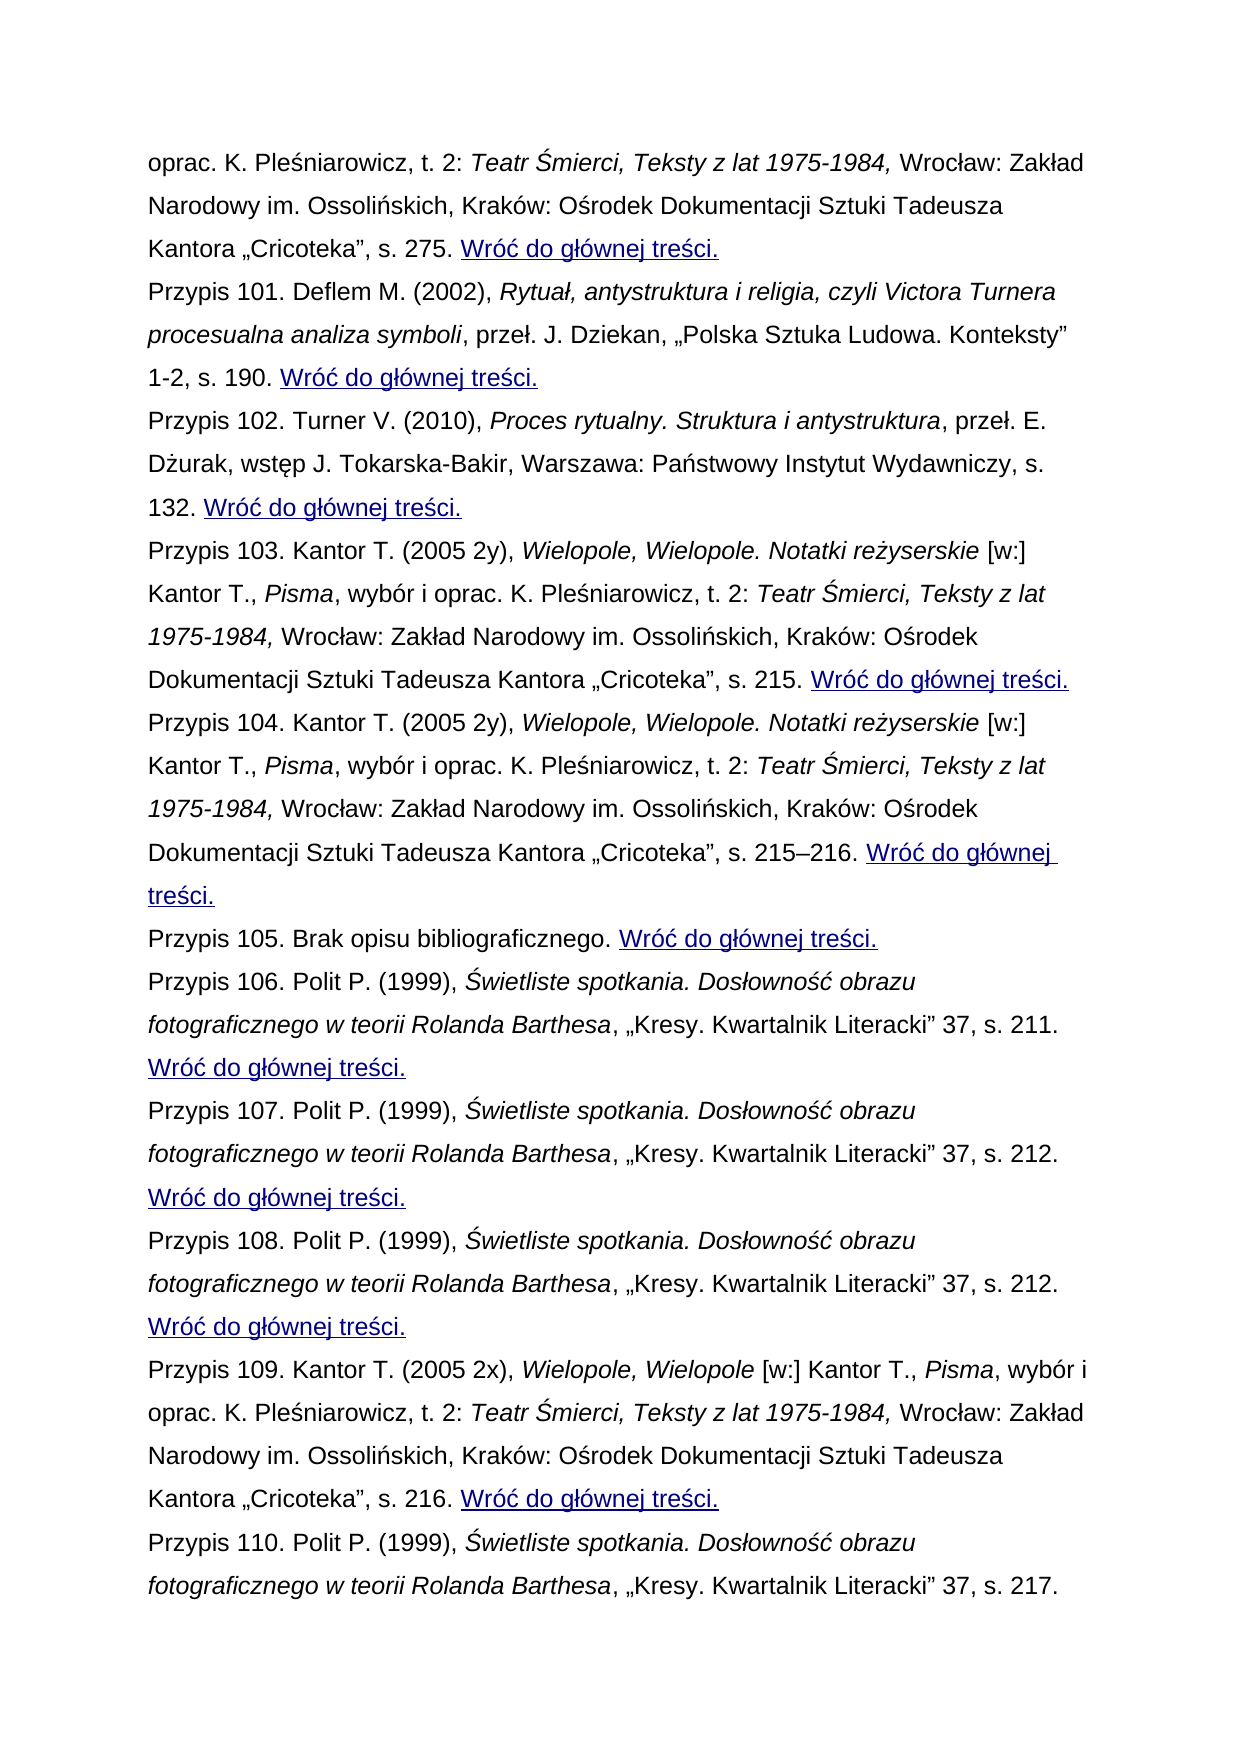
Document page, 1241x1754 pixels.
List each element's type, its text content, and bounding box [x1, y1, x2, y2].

text Przypis 107. Polit P. (1999), Świetliste spotkania. Dosłowność obrazu fotograficznego w teorii Rolanda Barthesa, „Kresy. Kwartalnik Literacki” 37, s. 212. Wróć do głównej treści. [148, 1096, 1093, 1211]
text Przypis 108. Polit P. (1999), Świetliste spotkania. Dosłowność obrazu fotograficznego w teorii Rolanda Barthesa, „Kresy. Kwartalnik Literacki” 37, s. 212. Wróć do głównej treści. [148, 1226, 1093, 1341]
text Przypis 101. Deflem M. (2002), Rytuał, antystruktura i religia, czyli Victora Turnera procesualna analiza symboli, przeł. J. Dziekan, „Polska Sztuka Ludowa. Konteksty” 1-2, s. 190. Wróć do głównej treści. [148, 277, 1093, 392]
text Przypis 109. Kantor T. (2005 2x), Wielopole, Wielopole [w:] Kantor T., Pisma, wybór i oprac. K. Pleśniarowicz, t. 2: Teatr Śmierci, Teksty z lat 1975-1984, Wrocław: Zakład Narodowy im. Ossolińskich, Kraków: Ośrodek Dokumentacji Sztuki Tadeusza Kantora „Cricoteka”, s. 216. Wróć do głównej treści. [148, 1355, 1093, 1513]
text Przypis 105. Brak opisu bibliograficznego. Wróć do głównej treści. [148, 924, 1093, 953]
text Przypis 104. Kantor T. (2005 2y), Wielopole, Wielopole. Notatki reżyserskie [w:] Kantor T., Pisma, wybór i oprac. K. Pleśniarowicz, t. 2: Teatr Śmierci, Teksty z lat 1975-1984, Wrocław: Zakład Narodowy im. Ossolińskich, Kraków: Ośrodek Dokumentacji Sztuki Tadeusza Kantora „Cricoteka”, s. 215–216. Wróć do głównej treści. [148, 708, 1093, 909]
text oprac. K. Pleśniarowicz, t. 2: Teatr Śmierci, Teksty z lat 1975-1984, Wrocław: Zakład Narodowy im. Ossolińskich, Kraków: Ośrodek Dokumentacji Sztuki Tadeusza Kantora „Cricoteka”, s. 275. Wróć do głównej treści. [148, 148, 1093, 263]
text Przypis 106. Polit P. (1999), Świetliste spotkania. Dosłowność obrazu fotograficznego w teorii Rolanda Barthesa, „Kresy. Kwartalnik Literacki” 37, s. 211. Wróć do głównej treści. [148, 967, 1093, 1082]
text Przypis 102. Turner V. (2010), Proces rytualny. Struktura i antystruktura, przeł. E. Dżurak, wstęp J. Tokarska-Bakir, Warszawa: Państwowy Instytut Wydawniczy, s. 132. Wróć do głównej treści. [148, 406, 1093, 521]
text Przypis 103. Kantor T. (2005 2y), Wielopole, Wielopole. Notatki reżyserskie [w:] Kantor T., Pisma, wybór i oprac. K. Pleśniarowicz, t. 2: Teatr Śmierci, Teksty z lat 1975-1984, Wrocław: Zakład Narodowy im. Ossolińskich, Kraków: Ośrodek Dokumentacji Sztuki Tadeusza Kantora „Cricoteka”, s. 215. Wróć do głównej treści. [148, 536, 1093, 694]
text Przypis 110. Polit P. (1999), Świetliste spotkania. Dosłowność obrazu fotograficznego w teorii Rolanda Barthesa, „Kresy. Kwartalnik Literacki” 37, s. 217. [148, 1528, 1093, 1599]
